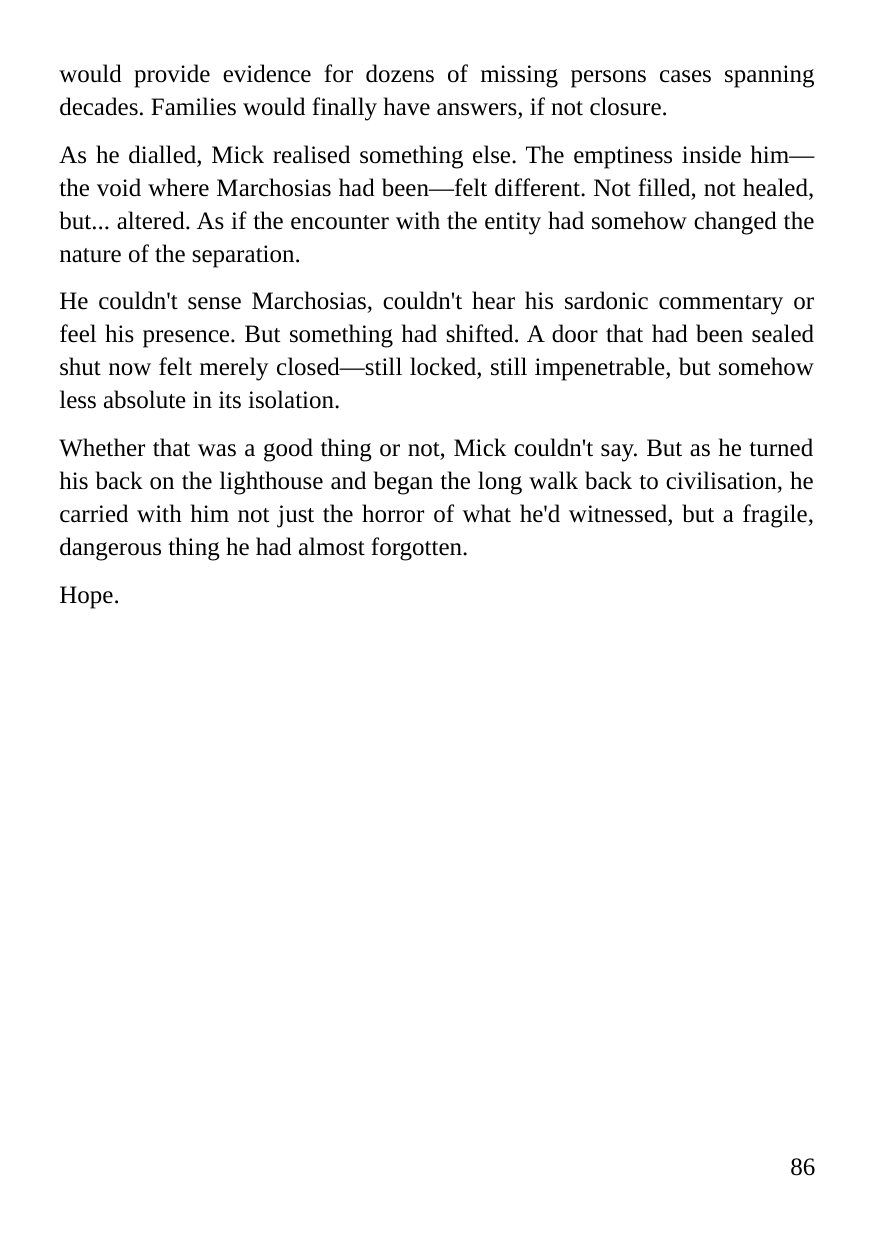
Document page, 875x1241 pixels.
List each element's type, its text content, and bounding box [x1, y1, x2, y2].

text As he dialled, Mick realised something else. The emptiness inside him—the void where Marchosias had been—felt different. Not filled, not healed, but... altered. As if the encounter with the entity had somehow changed the nature of the separation. [59, 140, 815, 267]
text Hope. [59, 580, 815, 608]
text Whether that was a good thing or not, Mick couldn't say. But as he turned his back on the lighthouse and began the long walk back to civilisation, he carried with him not just the horror of what he'd witnessed, but a fragile, dangerous thing he had almost forgotten. [59, 433, 815, 561]
text would provide evidence for dozens of missing persons cases spanning decades. Families would finally have answers, if not closure. [59, 59, 815, 121]
text He couldn't sense Marchosias, couldn't hear his sardonic commentary or feel his presence. But something had shifted. A door that had been sealed shut now felt merely closed—still locked, still impenetrable, but somehow less absolute in its isolation. [59, 286, 815, 414]
